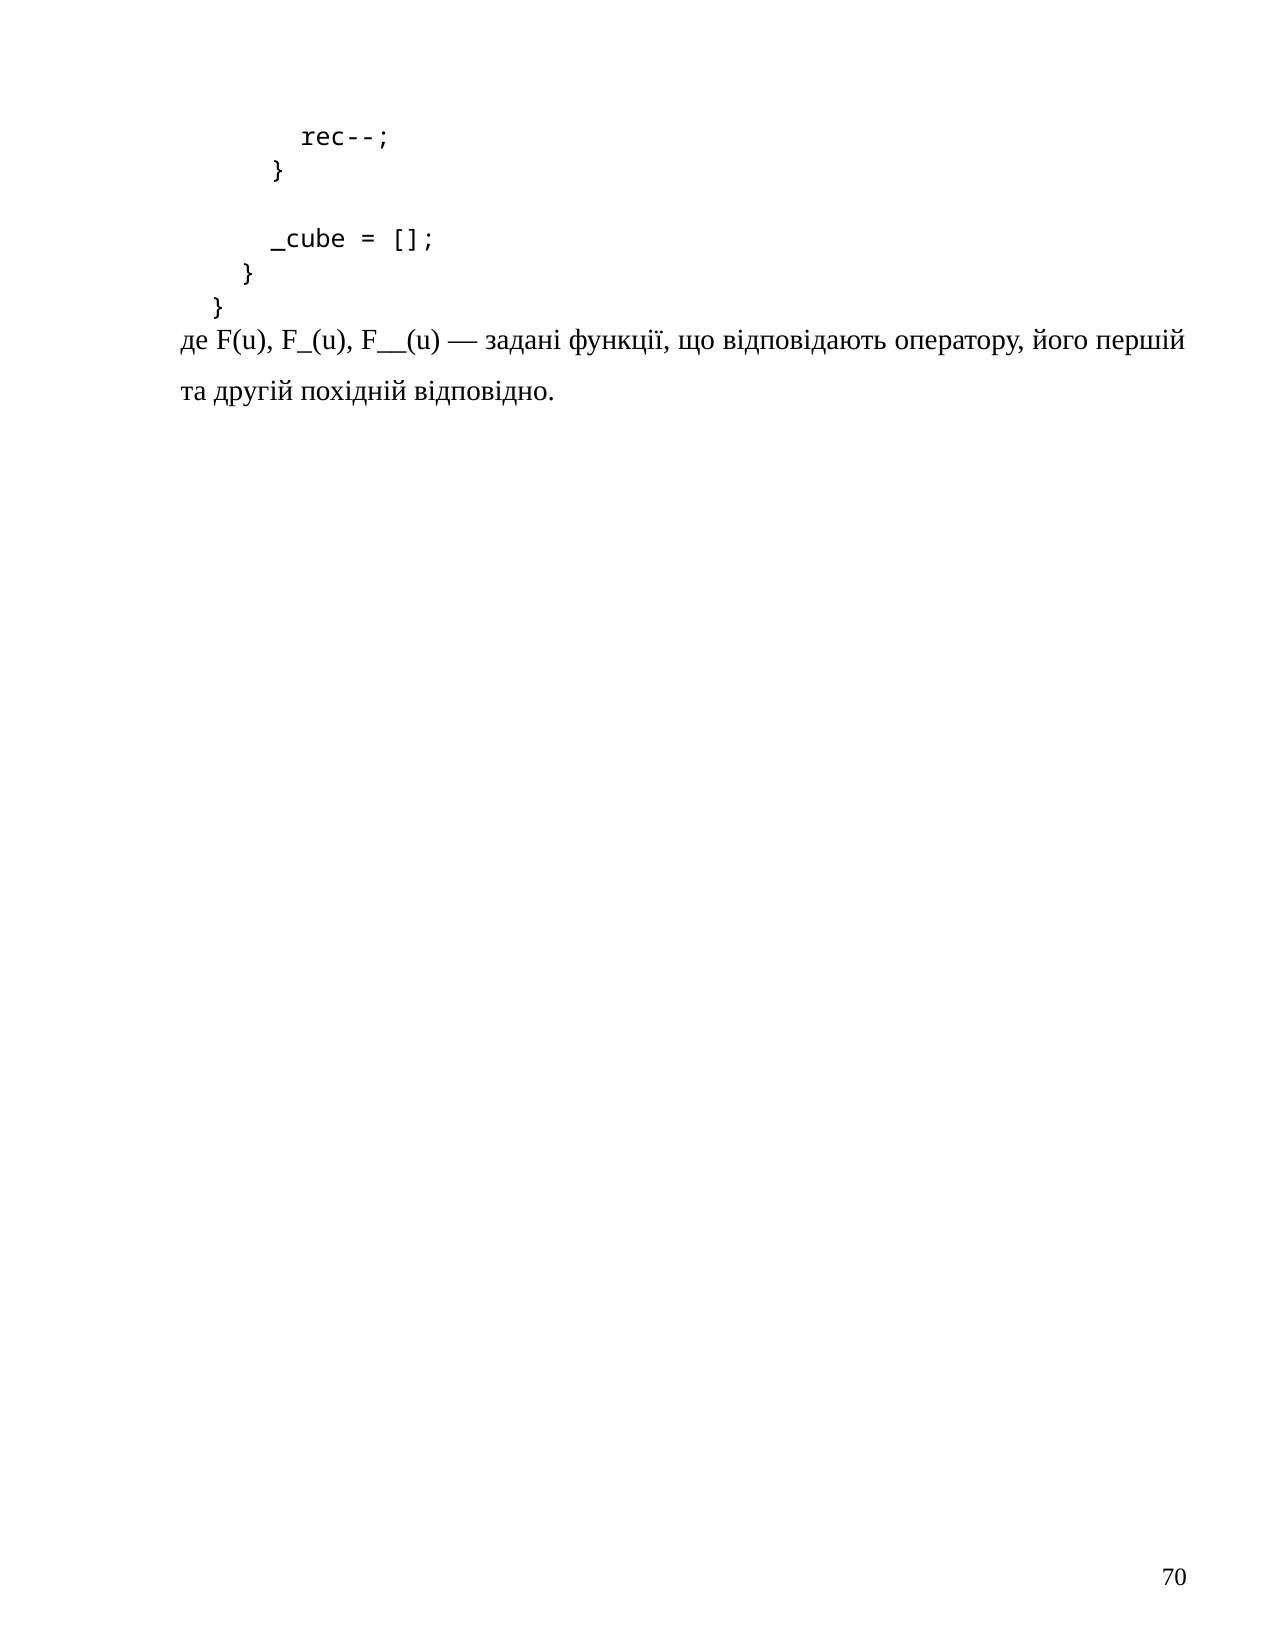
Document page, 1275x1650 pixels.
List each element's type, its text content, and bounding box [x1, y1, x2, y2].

text rec--; [180, 118, 1186, 152]
text } [180, 152, 1186, 186]
text _cube = []; [180, 220, 1186, 254]
text } [180, 288, 1186, 322]
text } [180, 254, 1186, 288]
text де F(u), F_(u), F__(u) — задані функції, що відповідають оператору, його першій та другій похідній відповідно. [180, 322, 1186, 406]
